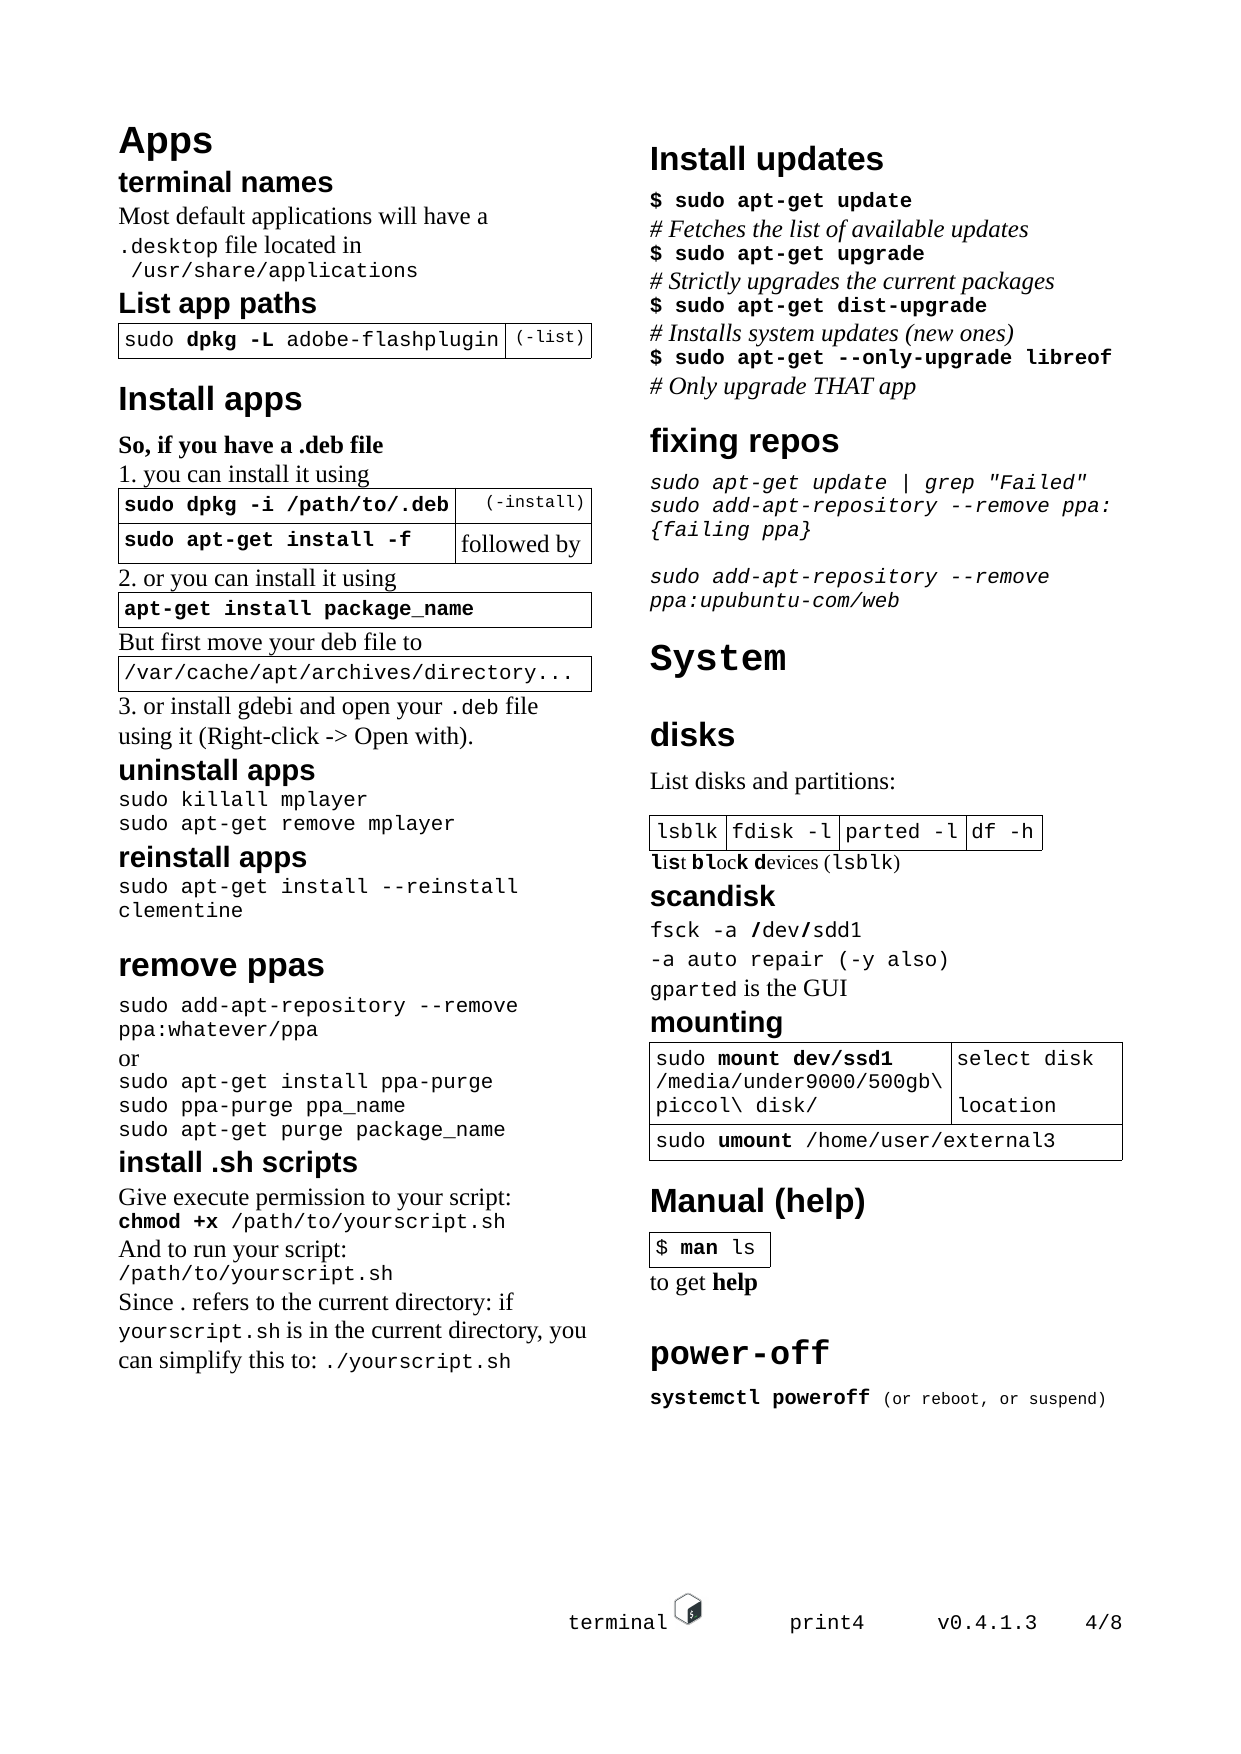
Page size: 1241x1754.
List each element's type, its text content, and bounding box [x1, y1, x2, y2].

subtitle fixing repos [649, 421, 1122, 459]
text gparted is the GUI [649, 973, 1122, 1002]
table_header (-install) [456, 489, 591, 523]
text /path/to/yourscript.sh [118, 1263, 591, 1287]
text $ sudo apt-get update [649, 190, 1122, 214]
text sudo add-apt-repository --remove ppa:{failing ppa} [649, 495, 1122, 543]
subtitle Apps [118, 118, 591, 162]
table_header fdisk -l [727, 816, 839, 850]
table_header parted -l [840, 816, 966, 850]
subtitle System [649, 638, 1122, 681]
subtitle remove ppas [118, 944, 591, 983]
text Since . refers to the current directory: if yourscript.sh is in the current directory, you can simplify this to: ./yourscript.sh [118, 1287, 591, 1375]
table_header sudo dpkg -L adobe-flashplugin [119, 324, 505, 358]
subtitle terminal names [118, 165, 591, 198]
subtitle Manual (help) [649, 1180, 1122, 1219]
subtitle install .sh scripts [118, 1145, 591, 1179]
text sudo add-apt-repository --remove ppa:upubuntu-com/web [649, 566, 1122, 613]
subtitle Install updates [649, 139, 1122, 178]
text -a auto repair (-y also) [649, 944, 1122, 973]
table_cell sudo apt-get install -f [119, 524, 455, 563]
table_header apt-get install package_name [119, 593, 591, 627]
text 3. or install gdebi and open your .deb file using it (Right-click -> Open with). [118, 692, 591, 750]
text systemctl poweroff (or reboot, or suspend) [649, 1387, 1122, 1411]
text # Fetches the list of available updates [649, 214, 1122, 242]
text # Installs system updates (new ones) [649, 318, 1122, 347]
text sudo killall mplayer [118, 789, 591, 813]
text Give execute permission to your script: [118, 1182, 591, 1211]
text chmod +x /path/to/yourscript.sh [118, 1211, 591, 1234]
text sudo apt-get remove mplayer [118, 813, 591, 837]
text # Strictly upgrades the current packages [649, 266, 1122, 295]
table_cell sudo umount /home/user/external3 [650, 1125, 1122, 1159]
text sudo add-apt-repository --remove ppa:whatever/ppa [118, 996, 591, 1043]
table_header $ man ls [650, 1233, 770, 1267]
text So, if you have a .deb file [118, 430, 591, 459]
subtitle scandisk [649, 879, 1122, 913]
text List disks and partitions: [649, 766, 1122, 795]
table_header sudo dpkg -i /path/to/.deb [119, 489, 455, 523]
text sudo apt-get install --reinstall clementine [118, 876, 591, 923]
text 2. or you can install it using [118, 564, 591, 592]
text sudo apt-get update | grep "Failed" [649, 472, 1122, 495]
text sudo apt-get install ppa-purge [118, 1072, 591, 1095]
picture [667, 1588, 709, 1630]
table_header df -h [967, 816, 1042, 850]
text or [118, 1043, 591, 1072]
subtitle mounting [649, 1005, 1122, 1039]
text But first move your deb file to [118, 628, 591, 656]
subtitle uninstall apps [118, 753, 591, 786]
text to get help [649, 1267, 1122, 1296]
table_cell followed by [456, 524, 591, 563]
text sudo apt-get purge package_name [118, 1119, 591, 1142]
text /usr/share/applications [118, 260, 591, 283]
table_header (-list) [506, 324, 591, 358]
text $ sudo apt-get upgrade [649, 242, 1122, 266]
subtitle reinstall apps [118, 839, 591, 873]
text list block devices (lsblk) [649, 850, 1122, 876]
subtitle List app paths [118, 286, 591, 320]
text $ sudo apt-get dist-upgrade [649, 295, 1122, 318]
subtitle disks [649, 715, 1122, 753]
table_header lsblk [650, 816, 726, 850]
text sudo ppa-purge ppa_name [118, 1095, 591, 1119]
text And to run your script: [118, 1234, 591, 1263]
subtitle Install apps [118, 379, 591, 418]
text $ sudo apt-get --only-upgrade libreof [649, 347, 1122, 371]
table_header /var/cache/apt/archives/directory... [119, 657, 591, 691]
text fsck -a /dev/sdd1 [649, 916, 1122, 944]
table_header sudo mount dev/ssd1 /media/under9000/500gb\ piccol\ disk/ [650, 1043, 951, 1124]
text # Only upgrade THAT app [649, 371, 1122, 400]
text Most default applications will have a .desktop file located in [118, 201, 591, 260]
subtitle power-off [649, 1337, 1122, 1375]
text 1. you can install it using [118, 459, 591, 488]
table_header select disk location [952, 1043, 1122, 1124]
